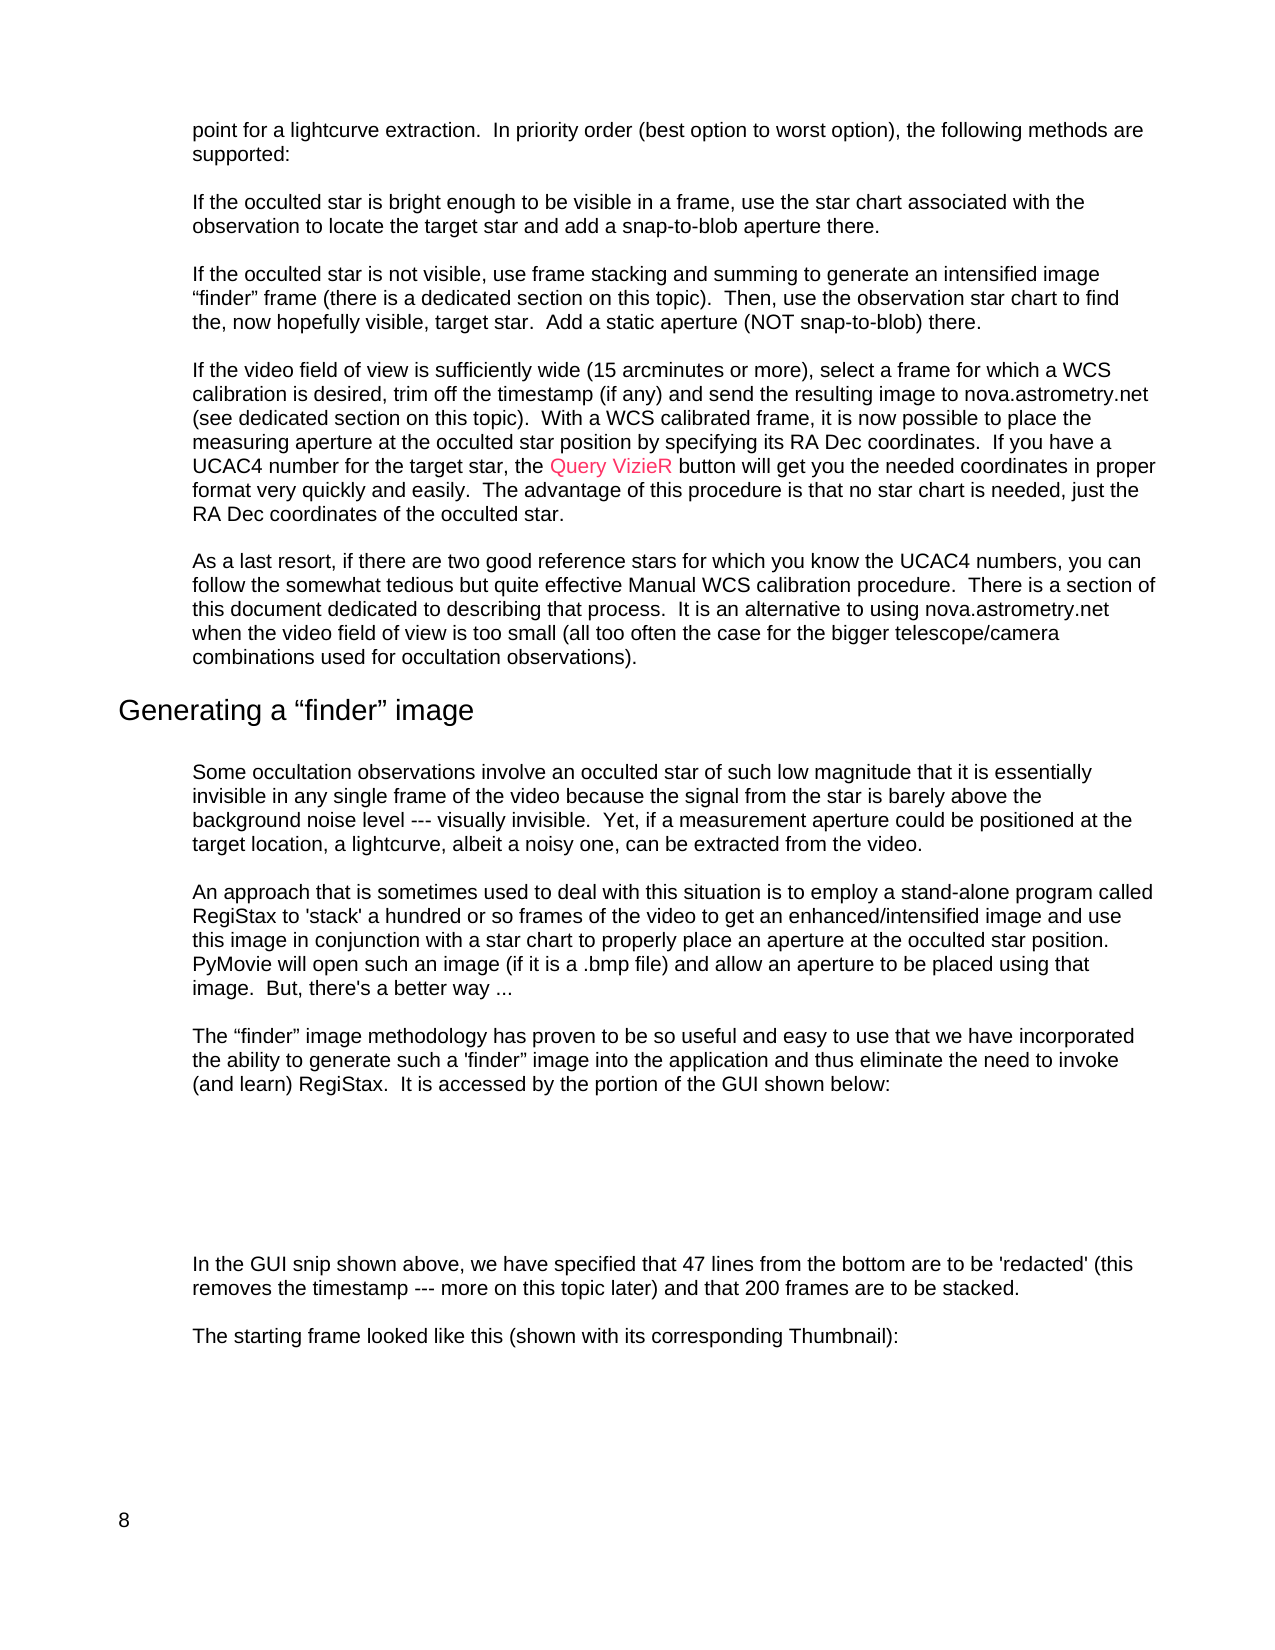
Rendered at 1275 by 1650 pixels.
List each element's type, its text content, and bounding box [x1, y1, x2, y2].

text If the occulted star is bright enough to be visible in a frame, use the star chart associated with the observation to locate the target star and add a snap-to-blob aperture there. [192, 190, 1157, 238]
text point for a lightcurve extraction. In priority order (best option to worst option), the following methods are supported: [192, 118, 1157, 166]
text If the occulted star is not visible, use frame stacking and summing to generate an intensified image “finder” frame (there is a dedicated section on this topic). Then, use the observation star chart to find the, now hopefully visible, target star. Add a static aperture (NOT snap-to-blob) there. [192, 262, 1157, 334]
text Some occultation observations involve an occulted star of such low magnitude that it is essentially invisible in any single frame of the video because the signal from the star is barely above the background noise level --- visually invisible. Yet, if a measurement aperture could be positioned at the target location, a lightcurve, albeit a noisy one, can be extracted from the video. [192, 760, 1157, 856]
text An approach that is sometimes used to deal with this situation is to employ a stand-alone program called RegiStax to 'stack' a hundred or so frames of the video to get an enhanced/intensified image and use this image in conjunction with a star chart to properly place an aperture at the occulted star position. PyMovie will open such an image (if it is a .bmp file) and allow an aperture to be placed using that image. But, there's a better way ... [192, 880, 1157, 1000]
text As a last resort, if there are two good reference stars for which you know the UCAC4 numbers, you can follow the somewhat tedious but quite effective Manual WCS calibration procedure. There is a section of this document dedicated to describing that process. It is an alternative to using nova.astrometry.net when the video field of view is too small (all too often the case for the bigger telescope/camera combinations used for occultation observations). [192, 549, 1157, 669]
text In the GUI snip shown above, we have specified that 47 lines from the bottom are to be 'redacted' (this removes the timestamp --- more on this topic later) and that 200 frames are to be stacked. [192, 1252, 1157, 1299]
text Generating a “finder” image [118, 693, 1157, 727]
text The “finder” image methodology has proven to be so useful and easy to use that we have incorporated the ability to generate such a 'finder” image into the application and thus eliminate the need to invoke (and learn) RegiStax. It is accessed by the portion of the GUI shown below: [192, 1024, 1157, 1096]
text The starting frame looked like this (shown with its corresponding Thumbnail): [192, 1323, 1157, 1347]
text If the video field of view is sufficiently wide (15 arcminutes or more), select a frame for which a WCS calibration is desired, trim off the timestamp (if any) and send the resulting image to nova.astrometry.net (see dedicated section on this topic). With a WCS calibrated frame, it is now possible to place the measuring aperture at the occulted star position by specifying its RA Dec coordinates. If you have a UCAC4 number for the target star, the Query VizieR button will get you the needed coordinates in proper format very quickly and easily. The advantage of this procedure is that no star chart is needed, just the RA Dec coordinates of the occulted star. [192, 358, 1157, 525]
